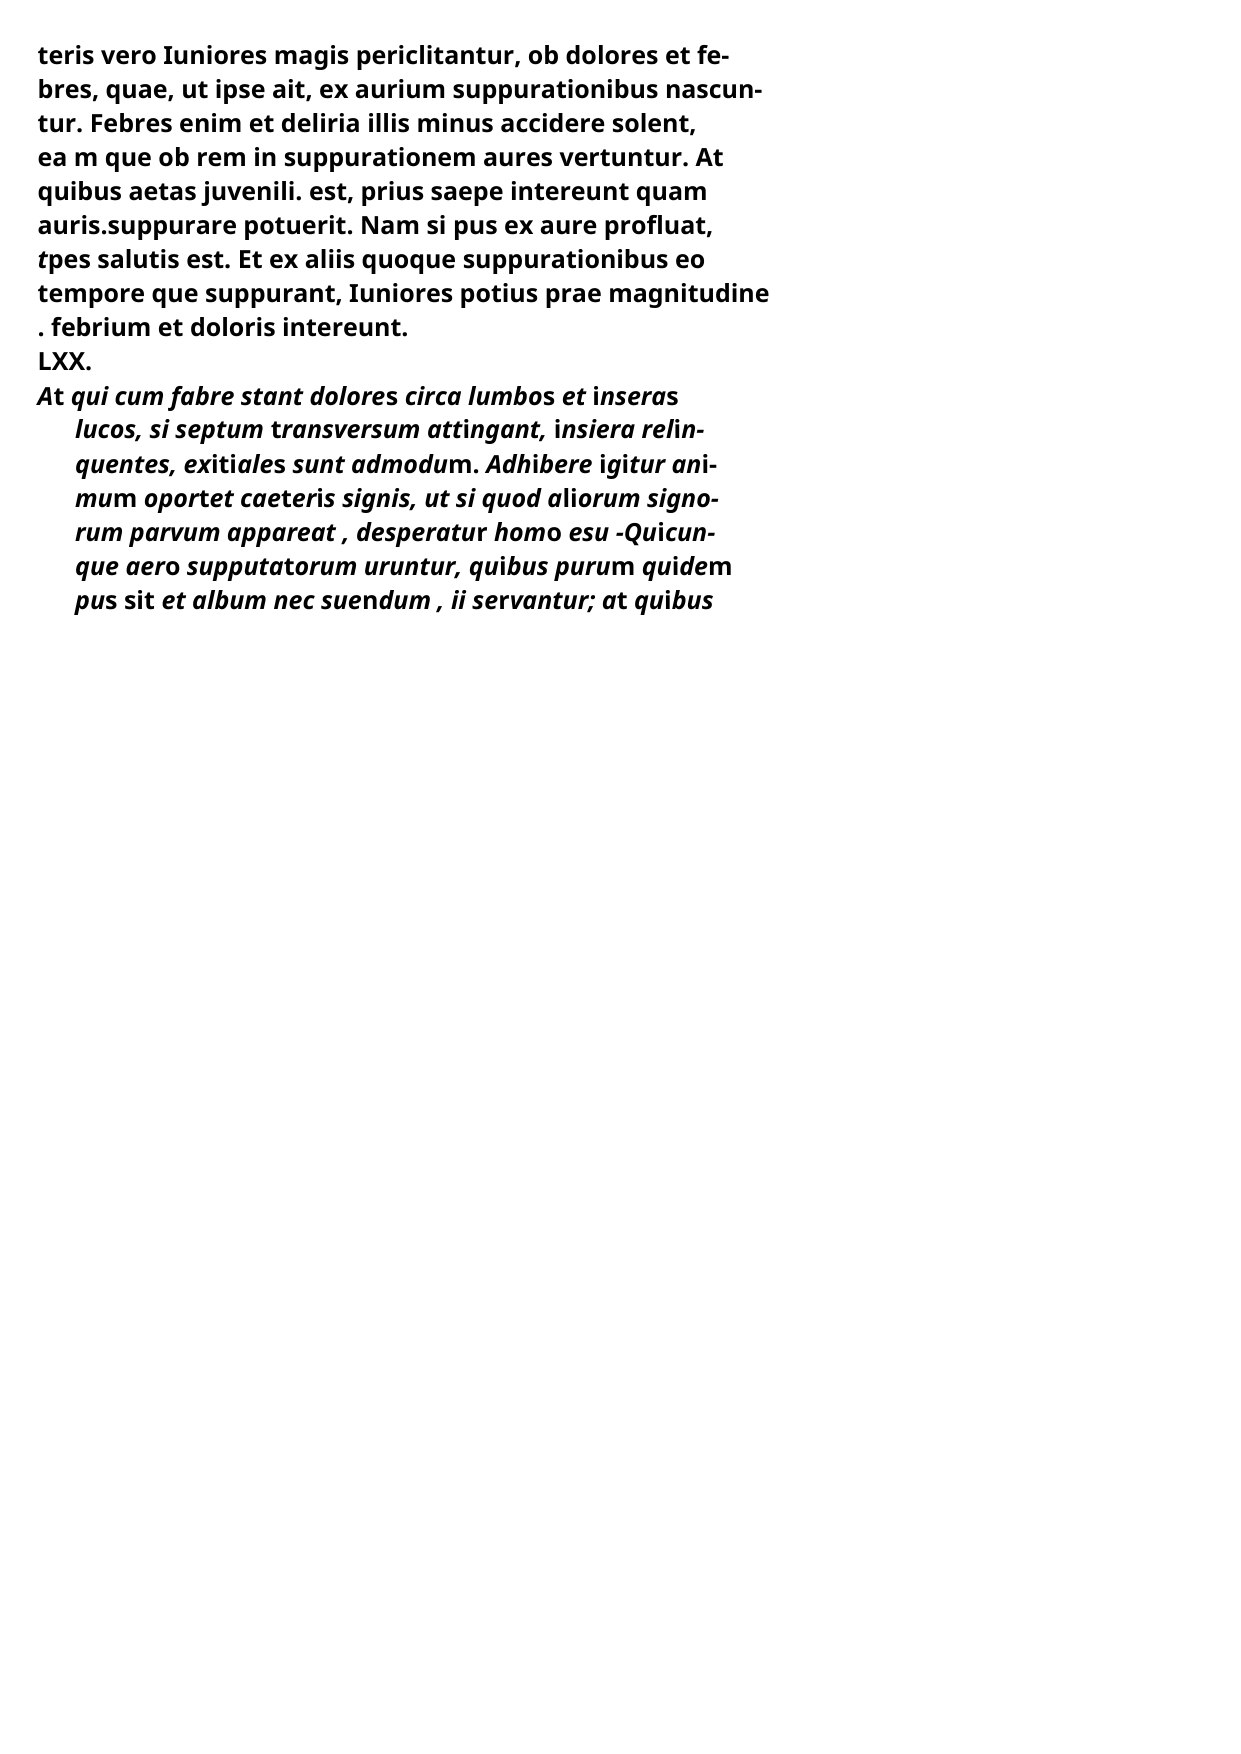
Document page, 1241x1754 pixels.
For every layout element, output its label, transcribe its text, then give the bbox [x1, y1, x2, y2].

text LXX. [37, 344, 1203, 378]
text At qui cum fabre stant dolores circa lumbos et inseras lucos, si septum transversum attingant, insiera relin- quentes, exitiales sunt admodum. Adhibere igitur ani- mum oportet caeteris signis, ut si quod aliorum signo- rum parvum appareat , desperatur homo esu -Quicun- que aero supputatorum uruntur, quibus purum quidem pus sit et album nec suendum , ii servantur; at quibus [37, 378, 1203, 617]
text teris vero Iuniores magis periclitantur, ob dolores et fe- bres, quae, ut ipse ait, ex aurium suppurationibus nascun- tur. Febres enim et deliria illis minus accidere solent, ea m que ob rem in suppurationem aures vertuntur. At quibus aetas juvenili. est, prius saepe intereunt quam auris.suppurare potuerit. Nam si pus ex aure profluat, tpes salutis est. Et ex aliis quoque suppurationibus eo tempore que suppurant, Iuniores potius prae magnitudine . febrium et doloris intereunt. [37, 37, 1203, 344]
